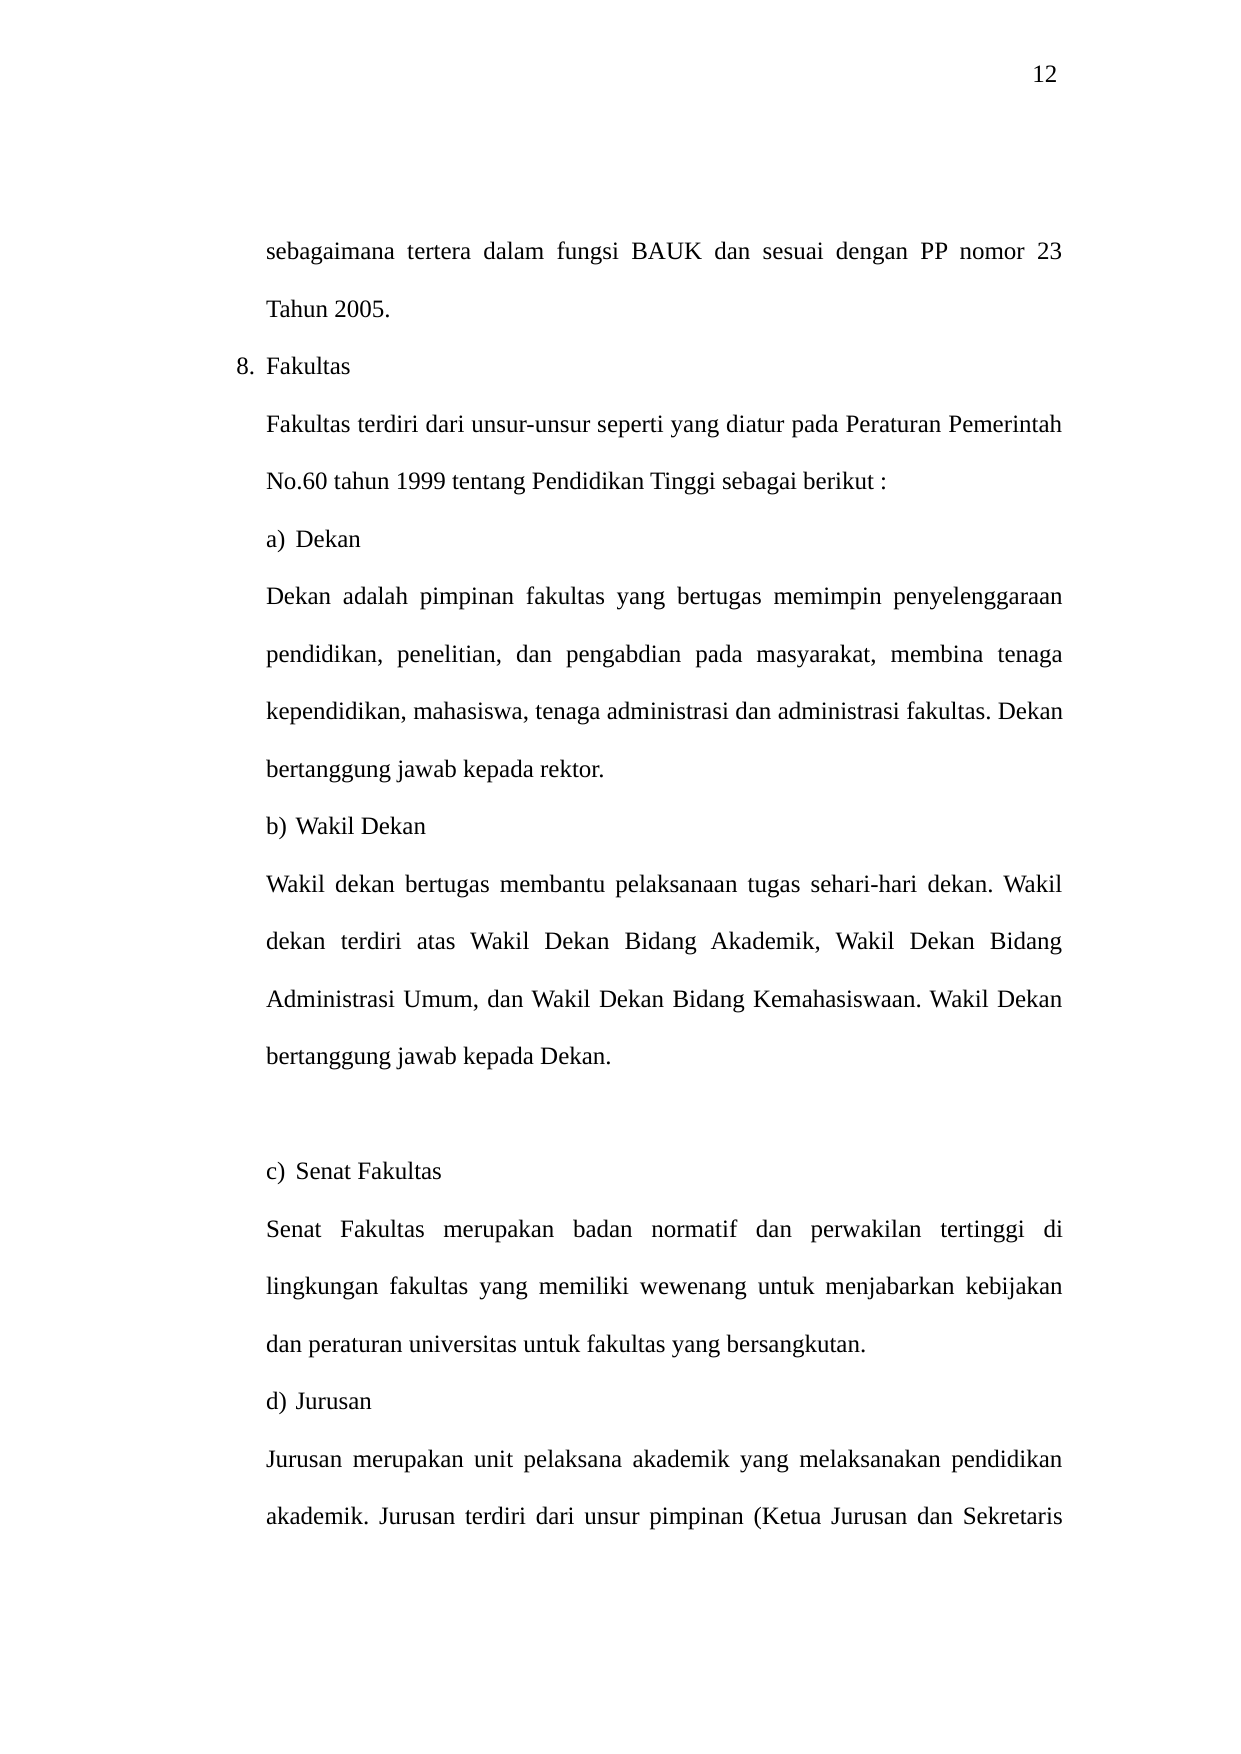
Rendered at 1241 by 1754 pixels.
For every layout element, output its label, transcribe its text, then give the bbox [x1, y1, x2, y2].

list Fakultas [236, 351, 1063, 380]
list Jurusan merupakan unit pelaksana akademik yang melaksanakan pendidikan akademik. Jurusan terdiri dari unsur pimpinan (Ketua Jurusan dan Sekretaris [266, 1444, 1063, 1530]
list sebagaimana tertera dalam fungsi BAUK dan sesuai dengan PP nomor 23 Tahun 2005. [236, 236, 1063, 322]
list Fakultas terdiri dari unsur-unsur seperti yang diatur pada Peraturan Pemerintah No.60 tahun 1999 tentang Pendidikan Tinggi sebagai berikut : [236, 409, 1063, 495]
list Wakil Dekan [266, 811, 1063, 840]
list Dekan adalah pimpinan fakultas yang bertugas memimpin penyelenggaraan pendidikan, penelitian, dan pengabdian pada masyarakat, membina tenaga kependidikan, mahasiswa, tenaga administrasi dan administrasi fakultas. Dekan bertanggung jawab kepada rektor. [266, 581, 1063, 782]
list Senat Fakultas [266, 1156, 1063, 1185]
list Senat Fakultas merupakan badan normatif dan perwakilan tertinggi di lingkungan fakultas yang memiliki wewenang untuk menjabarkan kebijakan dan peraturan universitas untuk fakultas yang bersangkutan. [266, 1214, 1063, 1357]
list Wakil dekan bertugas membantu pelaksanaan tugas sehari-hari dekan. Wakil dekan terdiri atas Wakil Dekan Bidang Akademik, Wakil Dekan Bidang Administrasi Umum, dan Wakil Dekan Bidang Kemahasiswaan. Wakil Dekan bertanggung jawab kepada Dekan. [266, 869, 1063, 1070]
list Dekan [266, 524, 1063, 552]
list Jurusan [266, 1386, 1063, 1415]
